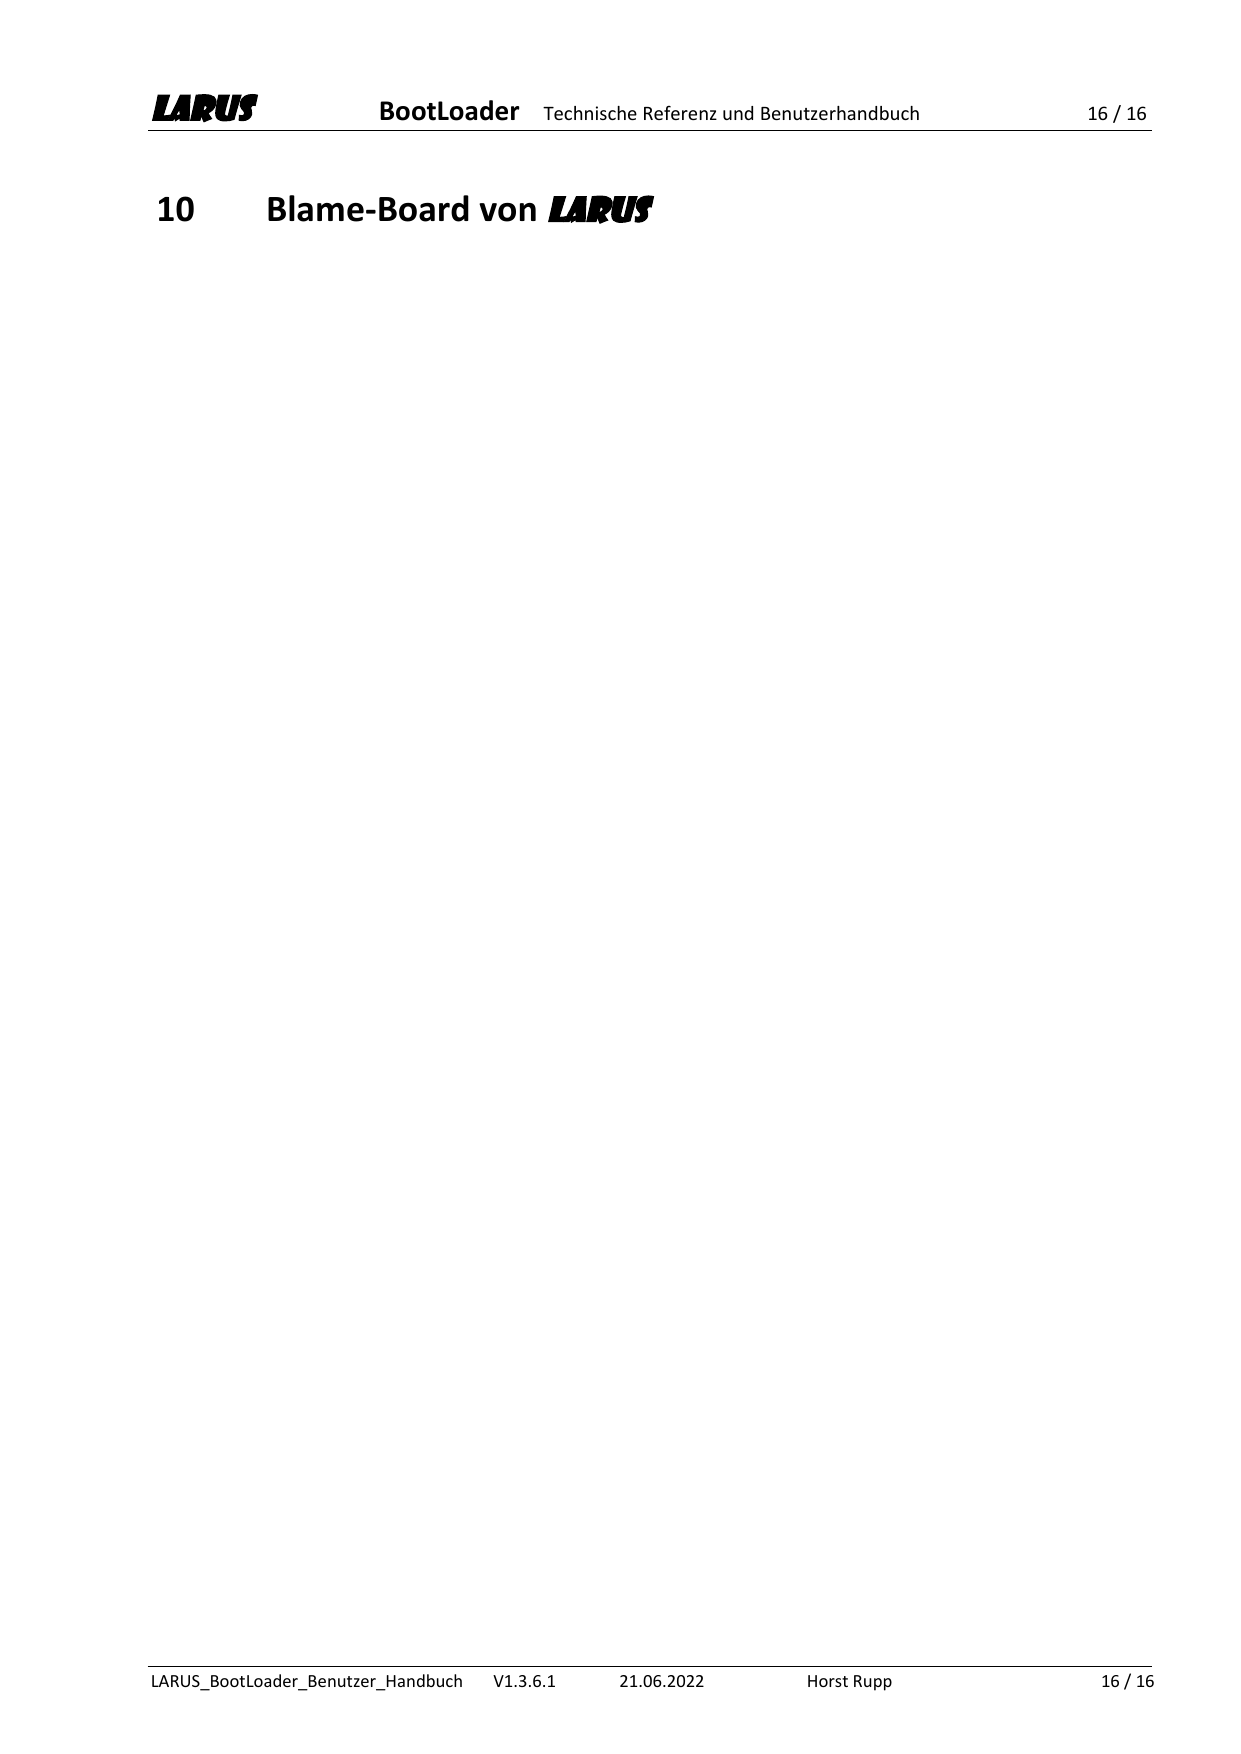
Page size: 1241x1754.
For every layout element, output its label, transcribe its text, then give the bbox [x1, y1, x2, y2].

subtitle Blame-Board von LARUS [148, 185, 1128, 231]
